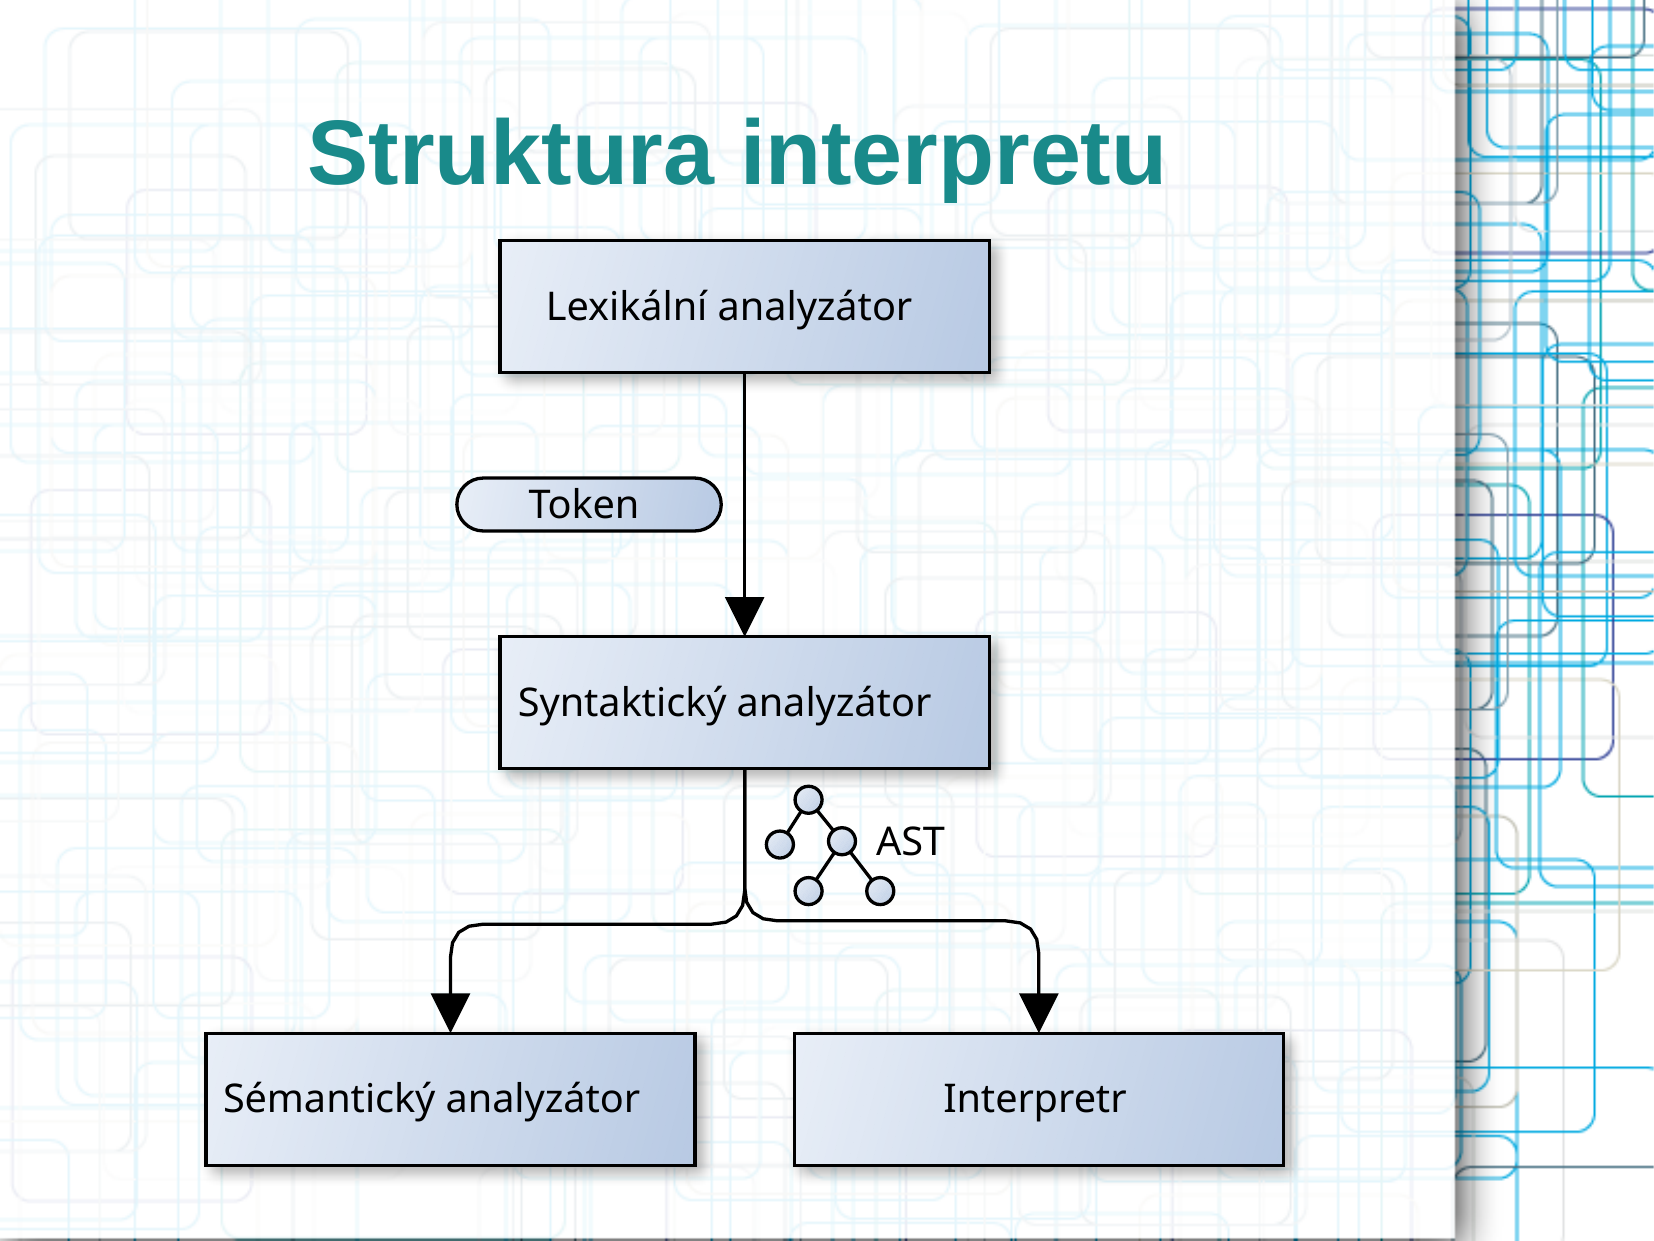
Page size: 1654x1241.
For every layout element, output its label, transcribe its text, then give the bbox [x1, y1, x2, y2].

title Struktura interpretu [59, 49, 1418, 257]
picture [0, 0, 1654, 1241]
